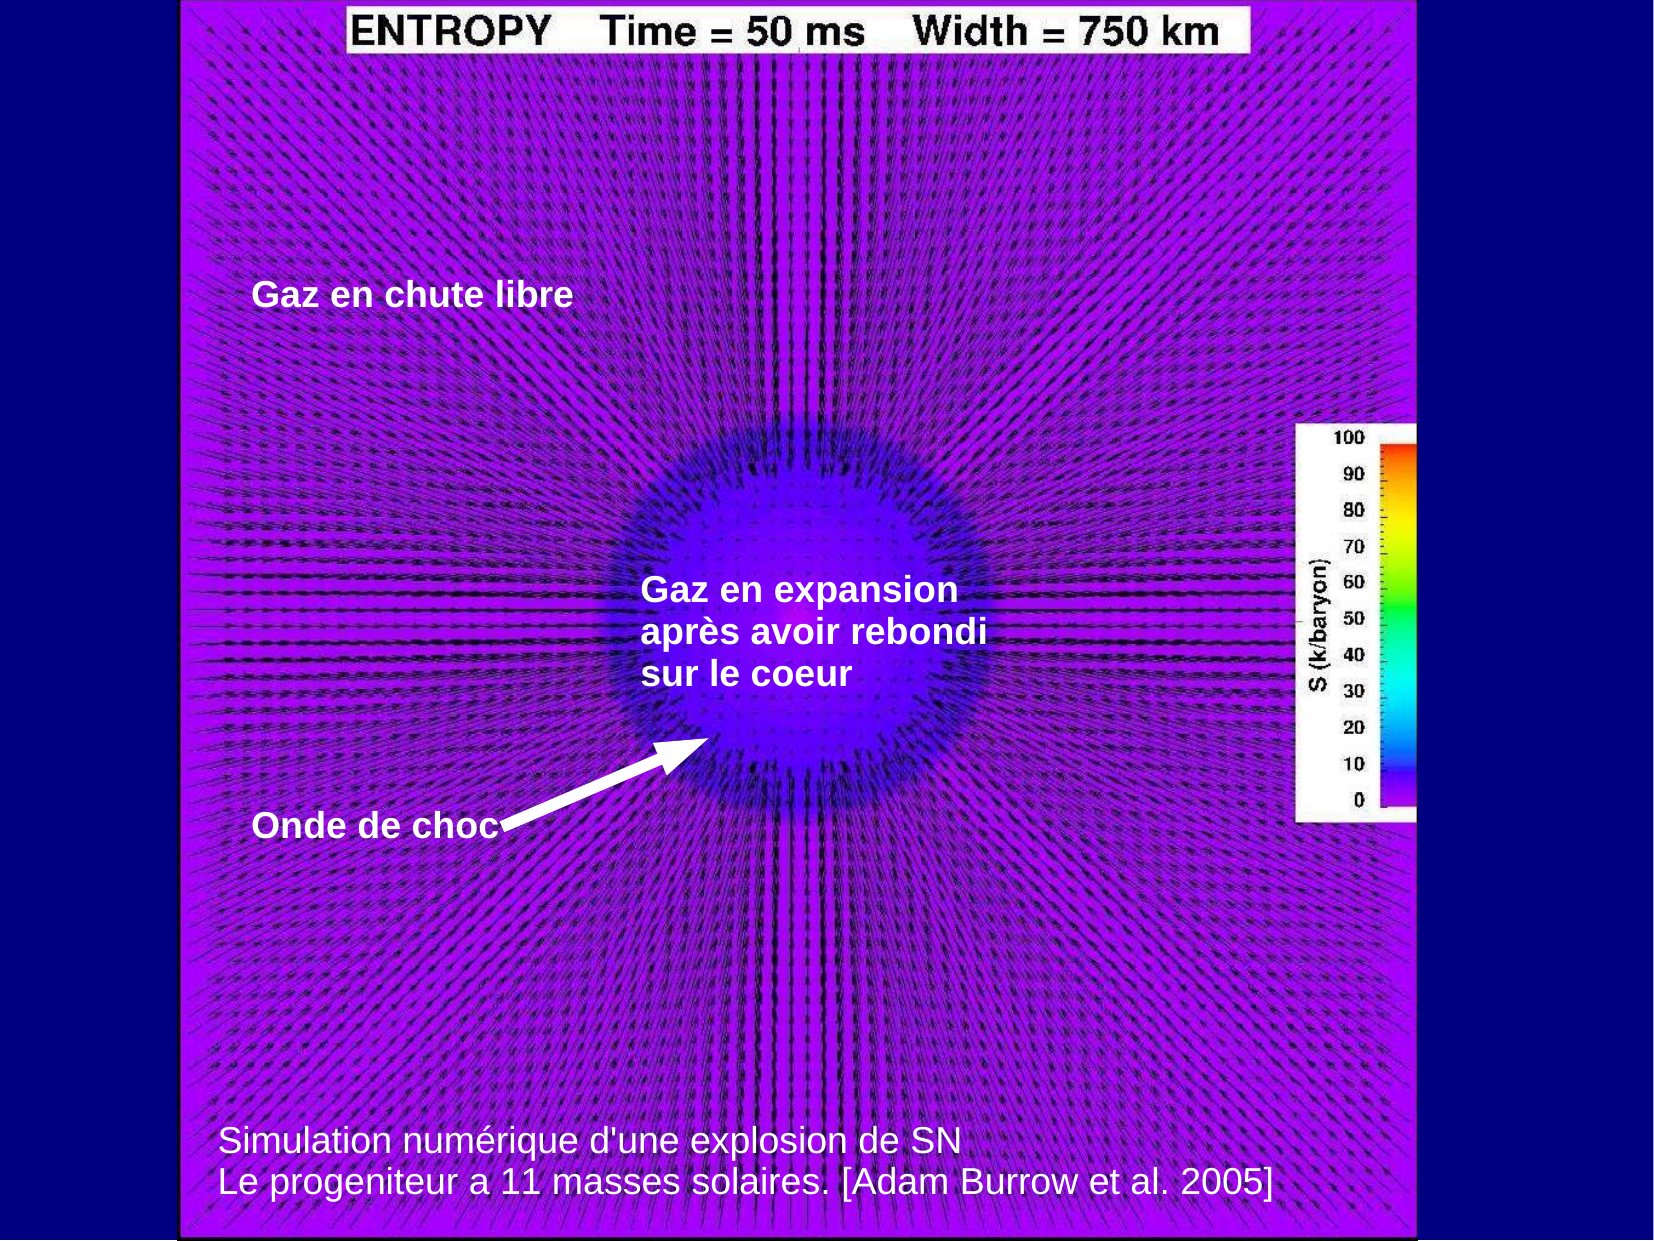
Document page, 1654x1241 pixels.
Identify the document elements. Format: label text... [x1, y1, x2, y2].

picture [177, 0, 1418, 1241]
text_box Gaz en chute libre [236, 265, 590, 324]
text_box Gaz en expansion après avoir rebondi sur le coeur [625, 561, 1014, 706]
text_box Simulation numérique d'une explosion de SN Le progeniteur a 11 masses solaires. [Adam Burrow et al. 2005] [202, 1111, 1300, 1211]
text_box Onde de choc [236, 797, 515, 856]
